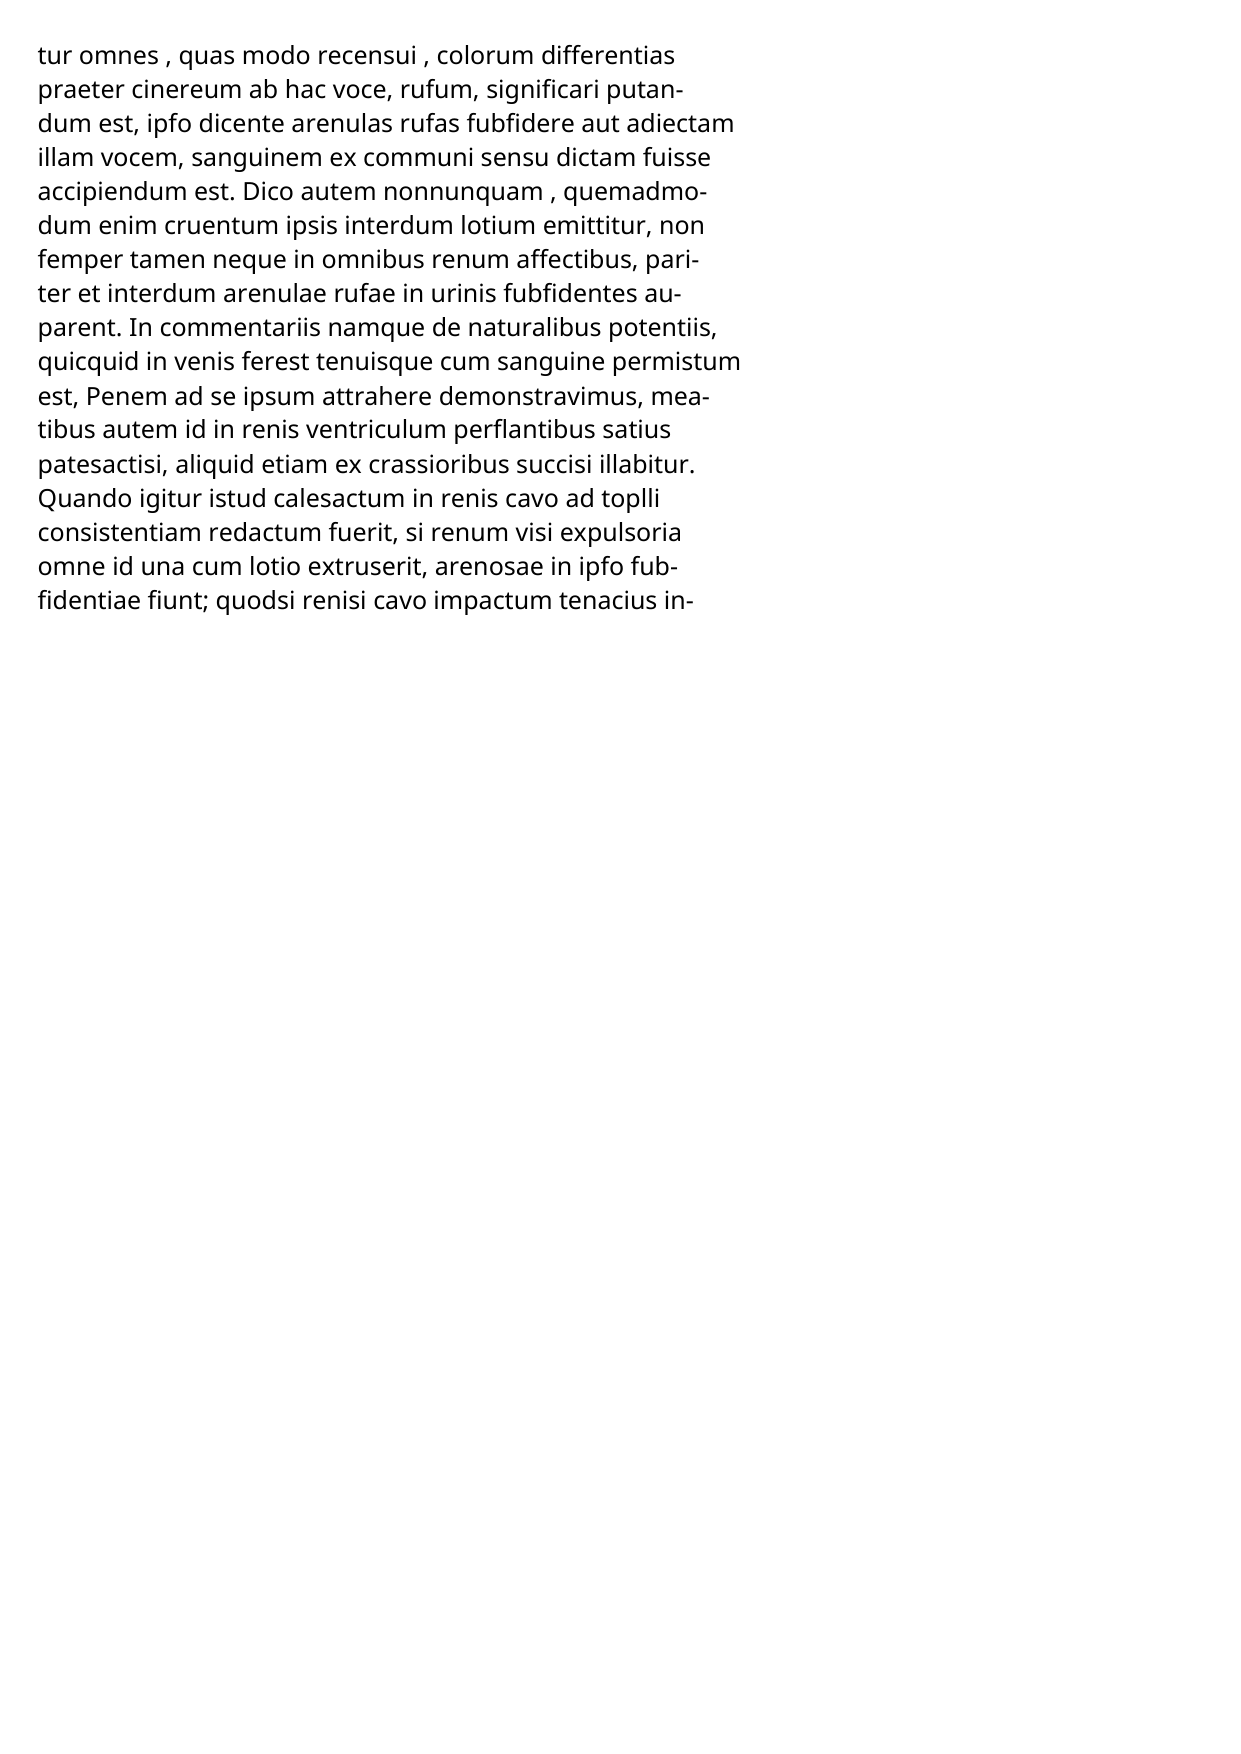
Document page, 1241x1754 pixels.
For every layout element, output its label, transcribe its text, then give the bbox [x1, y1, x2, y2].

text tur omnes , quas modo recensui , colorum differentias praeter cinereum ab hac voce, rufum, significari putan- dum est, ipfo dicente arenulas rufas fubfidere aut adiectam illam vocem, sanguinem ex communi sensu dictam fuisse accipiendum est. Dico autem nonnunquam , quemadmo- dum enim cruentum ipsis interdum lotium emittitur, non femper tamen neque in omnibus renum affectibus, pari- ter et interdum arenulae rufae in urinis fubfidentes au- parent. In commentariis namque de naturalibus potentiis, quicquid in venis ferest tenuisque cum sanguine permistum est, Penem ad se ipsum attrahere demonstravimus, mea- tibus autem id in renis ventriculum perflantibus satius patesactisi, aliquid etiam ex crassioribus succisi illabitur. Quando igitur istud calesactum in renis cavo ad toplli consistentiam redactum fuerit, si renum visi expulsoria omne id una cum lotio extruserit, arenosae in ipfo fub- fidentiae fiunt; quodsi renisi cavo impactum tenacius in- [37, 37, 1203, 617]
